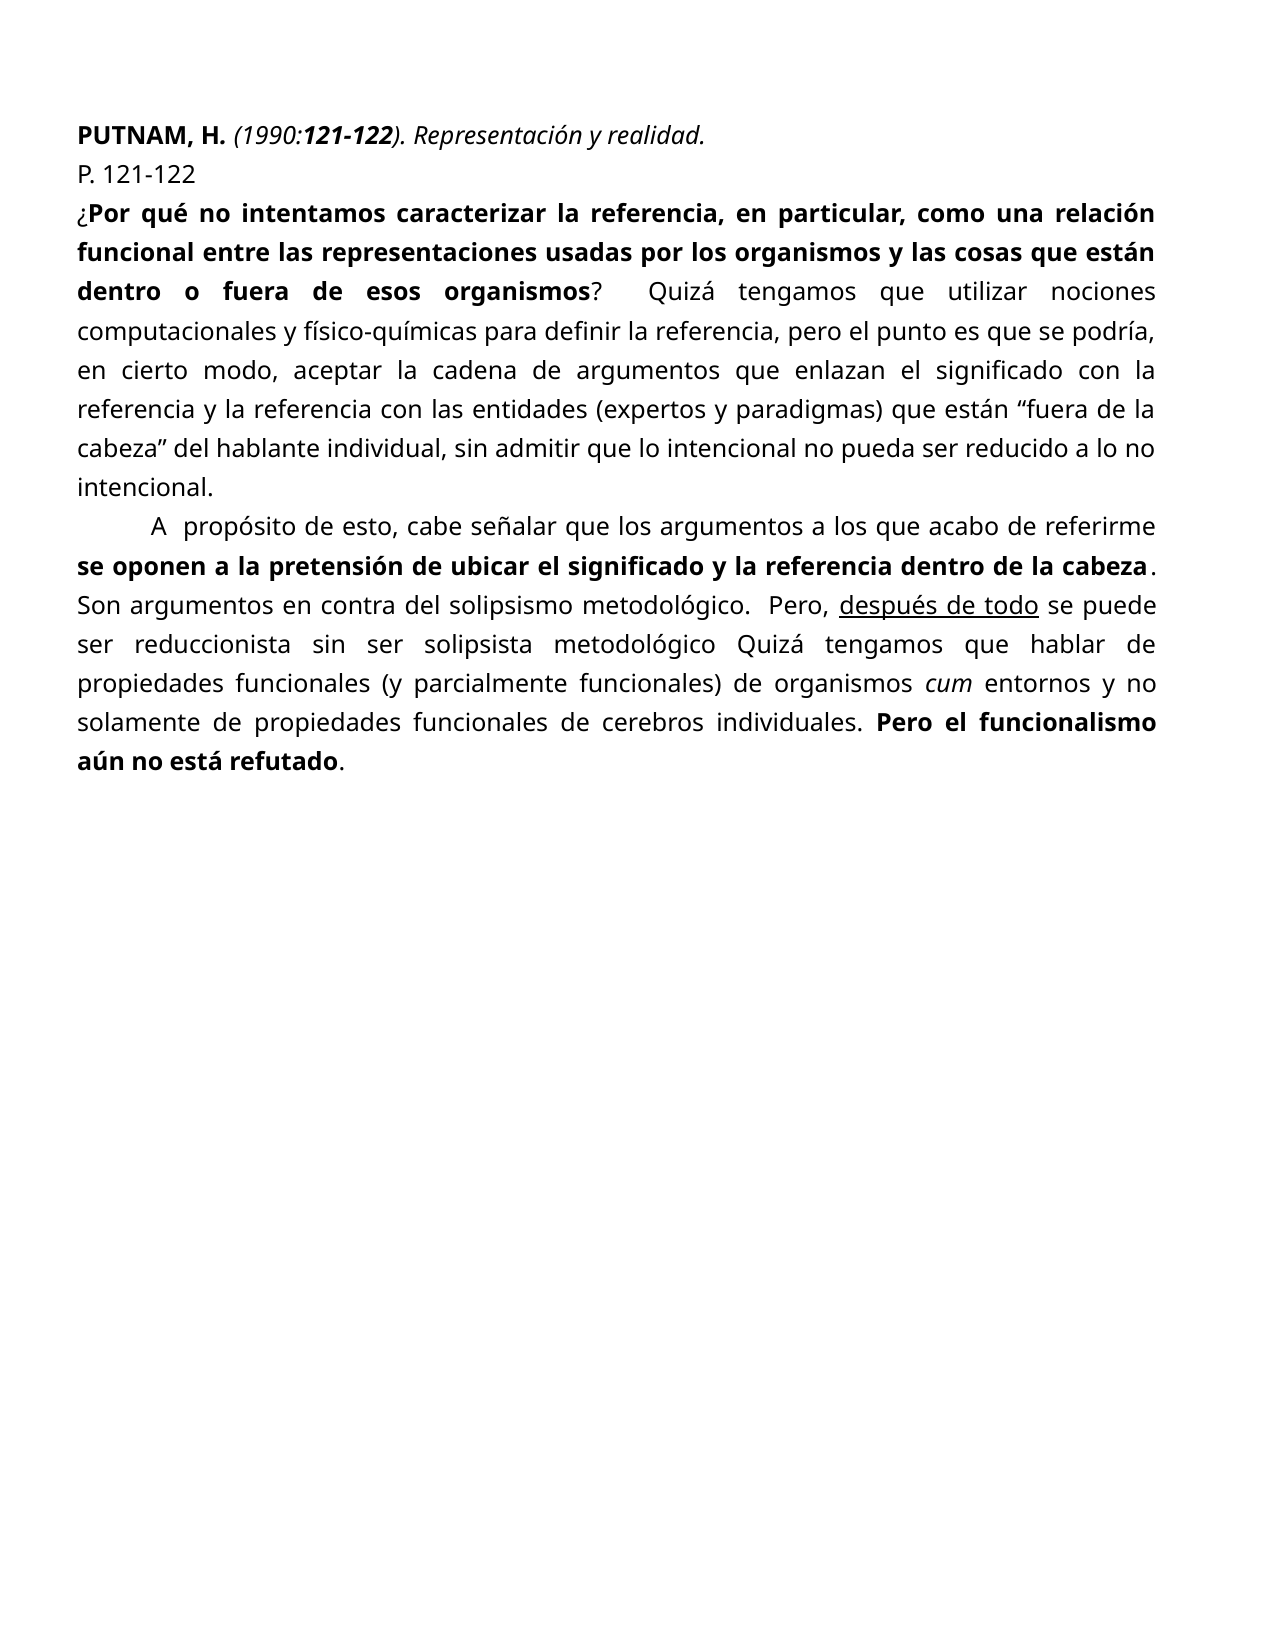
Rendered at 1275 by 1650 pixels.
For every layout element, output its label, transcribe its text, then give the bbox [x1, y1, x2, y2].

text PUTNAM, H. (1990:121-122). Representación y realidad. [77, 117, 1157, 151]
text P. 121-122 [77, 156, 1157, 191]
text ¿Por qué no intentamos caracterizar la referencia, en particular, como una relación funcional entre las representaciones usadas por los organismos y las cosas que están dentro o fuera de esos organismos? Quizá tengamos que utilizar nociones computacionales y físico-químicas para definir la referencia, pero el punto es que se podría, en cierto modo, aceptar la cadena de argumentos que enlazan el significado con la referencia y la referencia con las entidades (expertos y paradigmas) que están “fuera de la cabeza” del hablante individual, sin admitir que lo intencional no pueda ser reducido a lo no intencional. [77, 196, 1157, 504]
text A propósito de esto, cabe señalar que los argumentos a los que acabo de referirme se oponen a la pretensión de ubicar el significado y la referencia dentro de la cabeza. Son argumentos en contra del solipsismo metodológico. Pero, después de todo se puede ser reduccionista sin ser solipsista metodológico Quizá tengamos que hablar de propiedades funcionales (y parcialmente funcionales) de organismos cum entornos y no solamente de propiedades funcionales de cerebros individuales. Pero el funcionalismo aún no está refutado. [77, 509, 1157, 778]
